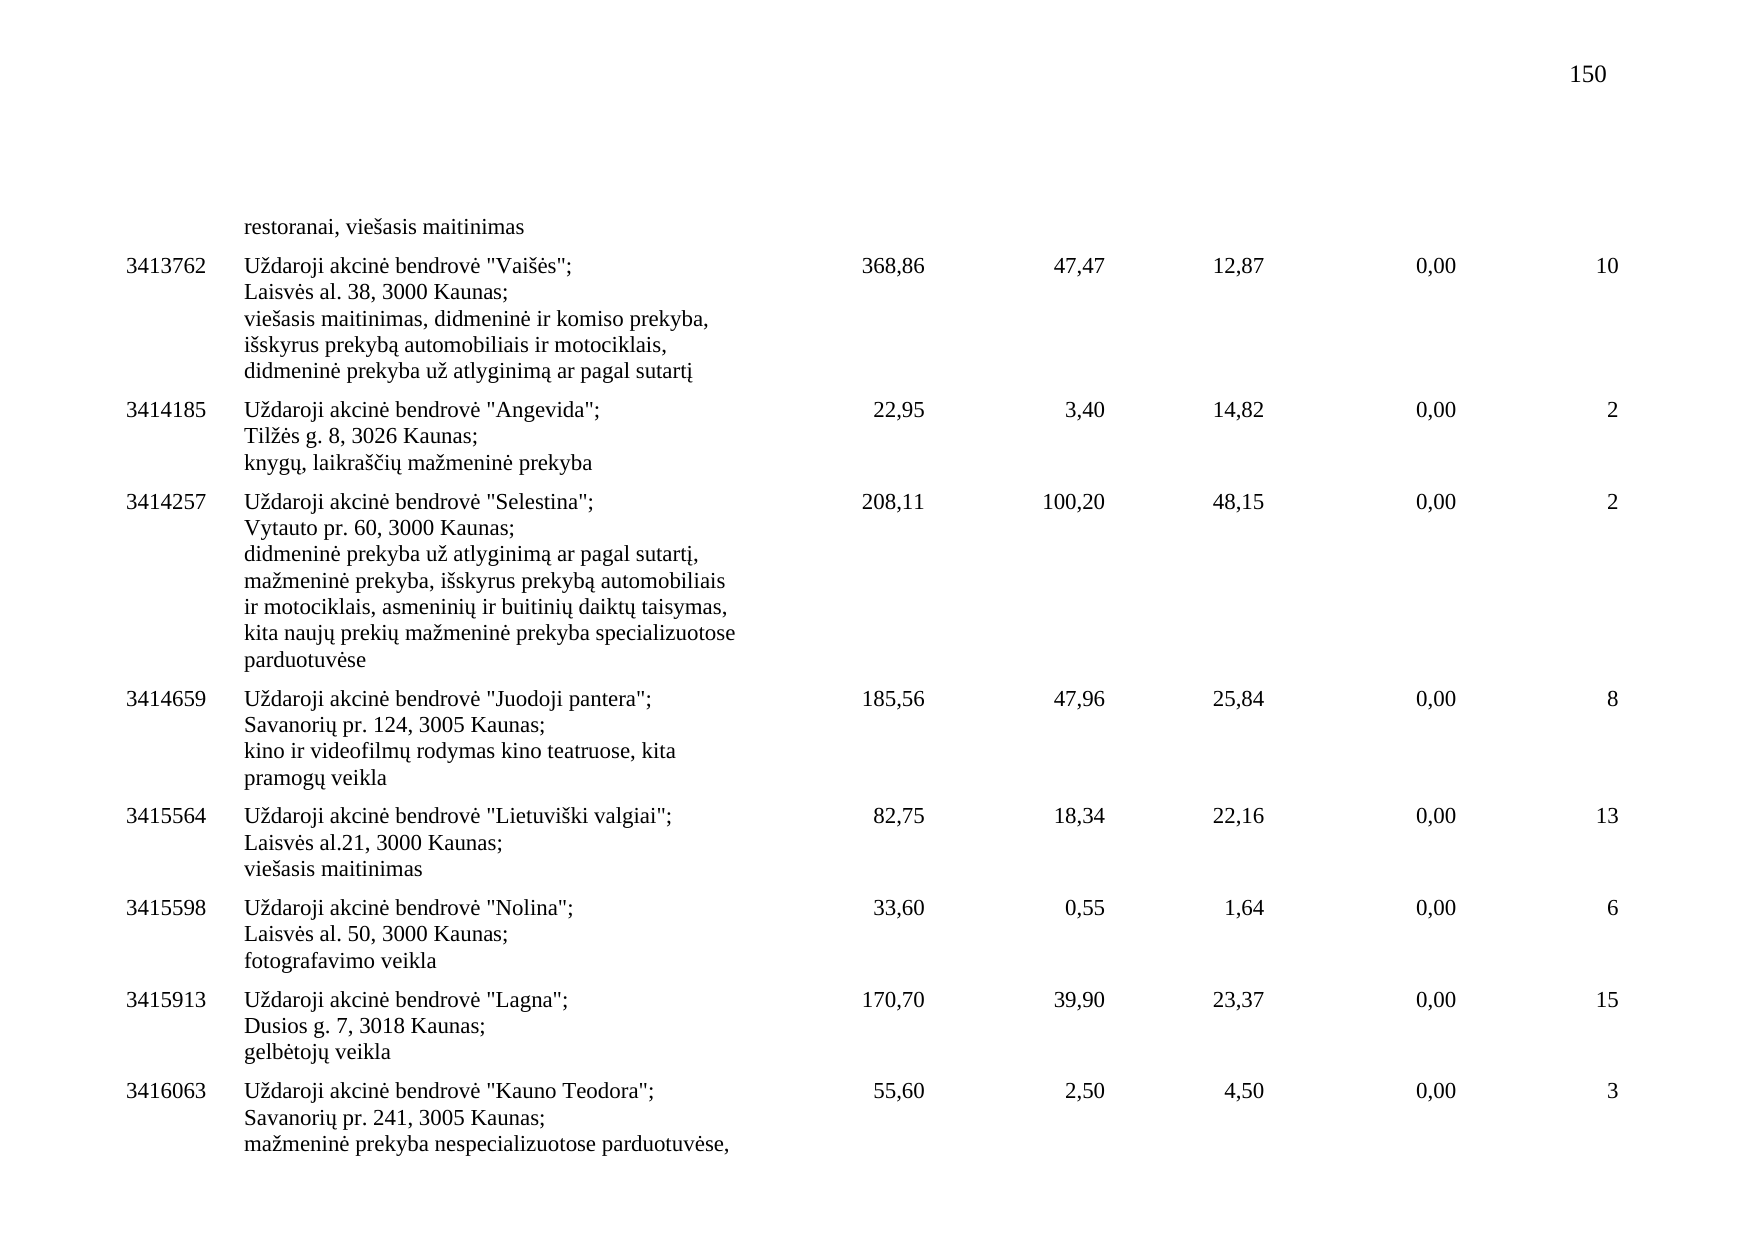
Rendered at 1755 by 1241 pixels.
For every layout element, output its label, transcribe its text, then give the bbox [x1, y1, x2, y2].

table_cell 2 [1473, 481, 1636, 678]
table_cell restoranai, viešasis maitinimas [233, 207, 749, 246]
table_cell 82,75 [750, 796, 941, 888]
table_cell 0,00 [1281, 796, 1473, 888]
table_cell 0,00 [1281, 679, 1473, 796]
table_cell 3416063 [100, 1071, 233, 1156]
table_cell Uždaroji akcinė bendrovė "Lietuviški valgiai"; Laisvės al.21, 3000 Kaunas; viešasis maitinimas [233, 796, 749, 888]
table_cell 0,55 [941, 888, 1122, 979]
table_cell 0,00 [1281, 481, 1473, 678]
table_cell Uždaroji akcinė bendrovė "Kauno Teodora"; Savanorių pr. 241, 3005 Kaunas; mažmeninė prekyba nespecializuotose parduotuvėse, [233, 1071, 749, 1156]
table_cell 3415913 [100, 980, 233, 1071]
table_cell 48,15 [1122, 481, 1281, 678]
table_cell 3414185 [100, 390, 233, 481]
table_cell [100, 207, 233, 246]
table_cell 10 [1473, 246, 1636, 390]
table_cell 25,84 [1122, 679, 1281, 796]
table_cell 3415564 [100, 796, 233, 888]
table_cell 47,47 [941, 246, 1122, 390]
table_cell 208,11 [750, 481, 941, 678]
table_cell 4,50 [1122, 1071, 1281, 1156]
table_cell Uždaroji akcinė bendrovė "Juodoji pantera"; Savanorių pr. 124, 3005 Kaunas; kino ir videofilmų rodymas kino teatruose, kita pramogų veikla [233, 679, 749, 796]
table_cell 55,60 [750, 1071, 941, 1156]
table_cell 3415598 [100, 888, 233, 979]
table_cell 12,87 [1122, 246, 1281, 390]
table_cell 0,00 [1281, 980, 1473, 1071]
table_cell 3 [1473, 1071, 1636, 1156]
table_cell 170,70 [750, 980, 941, 1071]
table_cell 47,96 [941, 679, 1122, 796]
table_cell Uždaroji akcinė bendrovė "Selestina"; Vytauto pr. 60, 3000 Kaunas; didmeninė prekyba už atlyginimą ar pagal sutartį, mažmeninė prekyba, išskyrus prekybą automobiliais ir motociklais, asmeninių ir buitinių daiktų taisymas, kita naujų prekių mažmeninė prekyba specializuotose parduotuvėse [233, 481, 749, 678]
table_cell [1473, 207, 1636, 246]
table_cell 0,00 [1281, 1071, 1473, 1156]
table_cell Uždaroji akcinė bendrovė "Nolina"; Laisvės al. 50, 3000 Kaunas; fotografavimo veikla [233, 888, 749, 979]
table_cell 6 [1473, 888, 1636, 979]
table_cell 22,16 [1122, 796, 1281, 888]
table_cell [1122, 207, 1281, 246]
table_cell 3413762 [100, 246, 233, 390]
table_cell 185,56 [750, 679, 941, 796]
table_cell 368,86 [750, 246, 941, 390]
table_cell 3,40 [941, 390, 1122, 481]
table_cell 8 [1473, 679, 1636, 796]
table_cell 3414257 [100, 481, 233, 678]
table_cell 13 [1473, 796, 1636, 888]
table_cell 0,00 [1281, 246, 1473, 390]
table_cell 2 [1473, 390, 1636, 481]
table_cell [1281, 207, 1473, 246]
table_cell [750, 207, 941, 246]
table_cell 100,20 [941, 481, 1122, 678]
table_cell 22,95 [750, 390, 941, 481]
table_cell 2,50 [941, 1071, 1122, 1156]
table_cell Uždaroji akcinė bendrovė "Angevida"; Tilžės g. 8, 3026 Kaunas; knygų, laikraščių mažmeninė prekyba [233, 390, 749, 481]
table_cell 3414659 [100, 679, 233, 796]
table_cell 0,00 [1281, 390, 1473, 481]
table_cell 33,60 [750, 888, 941, 979]
table_cell 23,37 [1122, 980, 1281, 1071]
table_cell 0,00 [1281, 888, 1473, 979]
table_cell 18,34 [941, 796, 1122, 888]
table_cell 39,90 [941, 980, 1122, 1071]
table_cell 15 [1473, 980, 1636, 1071]
table_cell Uždaroji akcinė bendrovė "Vaišės"; Laisvės al. 38, 3000 Kaunas; viešasis maitinimas, didmeninė ir komiso prekyba, išskyrus prekybą automobiliais ir motociklais, didmeninė prekyba už atlyginimą ar pagal sutartį [233, 246, 749, 390]
table_cell [941, 207, 1122, 246]
table_cell 1,64 [1122, 888, 1281, 979]
table_cell 14,82 [1122, 390, 1281, 481]
table_cell Uždaroji akcinė bendrovė "Lagna"; Dusios g. 7, 3018 Kaunas; gelbėtojų veikla [233, 980, 749, 1071]
